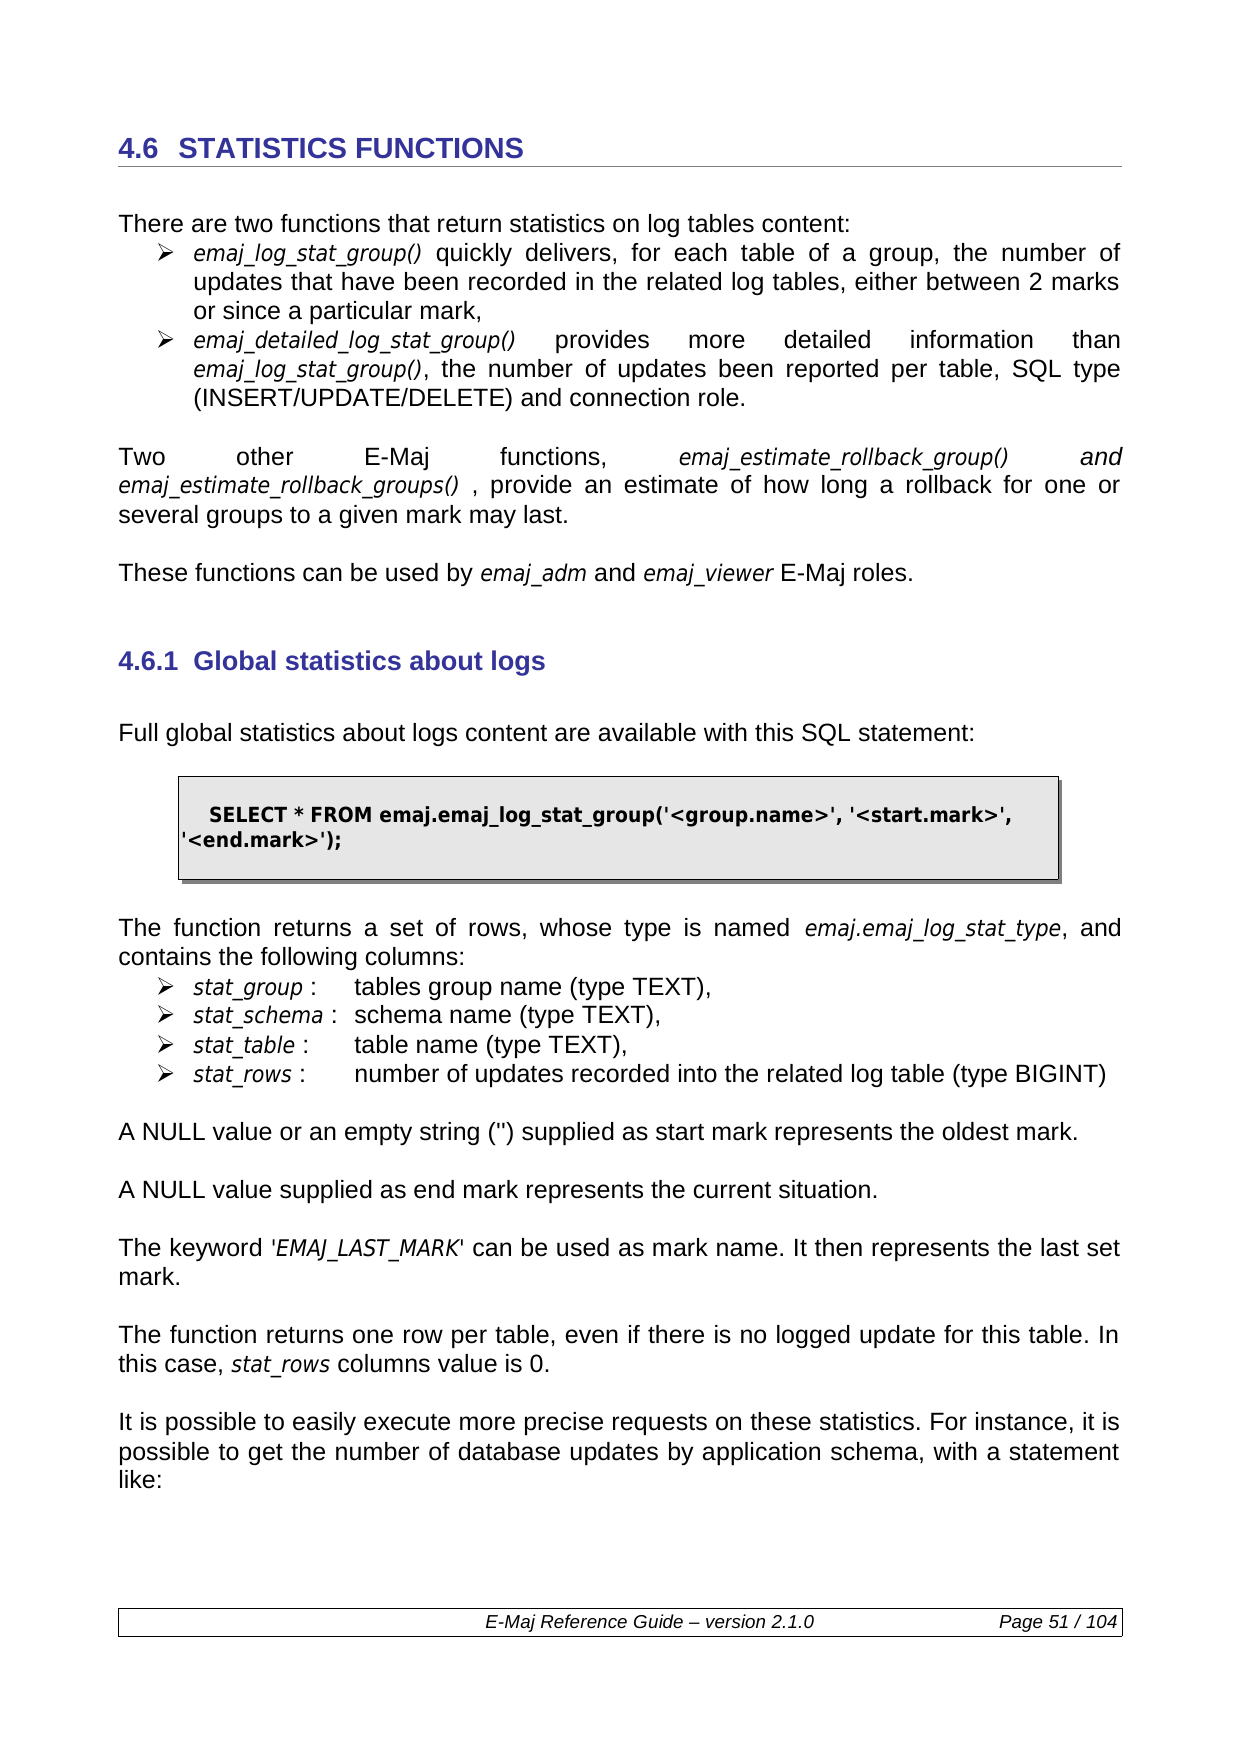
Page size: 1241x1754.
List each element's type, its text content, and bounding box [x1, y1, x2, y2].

list stat_group : tables group name (type TEXT), [156, 971, 1122, 1000]
text These functions can be used by emaj_adm and emaj_viewer E-Maj roles. [118, 558, 1122, 587]
text There are two functions that return statistics on log tables content: [118, 209, 1122, 238]
text The function returns a set of rows, whose type is named emaj.emaj_log_stat_type, and contains the following columns: [118, 913, 1122, 971]
text The function returns one row per table, even if there is no logged update for this table. In this case, stat_rows columns value is 0. [118, 1320, 1122, 1378]
text A NULL value supplied as end mark represents the current situation. [118, 1175, 1122, 1204]
list stat_rows : number of updates recorded into the related log table (type BIGINT) [156, 1058, 1122, 1088]
text SELECT * FROM emaj.emaj_log_stat_group('<group.name>', '<start.mark>', '<end.mark>'); [179, 800, 1058, 849]
text It is possible to easily execute more precise requests on these statistics. For instance, it is possible to get the number of database updates by application schema, with a statement like: [118, 1407, 1122, 1494]
text Full global statistics about logs content are available with this SQL statement: [118, 717, 1122, 746]
list emaj_log_stat_group() quickly delivers, for each table of a group, the number of updates that have been recorded in the related log tables, either between 2 marks or since a particular mark, [156, 238, 1122, 325]
text A NULL value or an empty string ('') supplied as start mark represents the oldest mark. [118, 1088, 1122, 1146]
list emaj_detailed_log_stat_group() provides more detailed information than emaj_log_stat_group(), the number of updates been reported per table, SQL type (INSERT/UPDATE/DELETE) and connection role. [156, 325, 1122, 412]
subtitle Global statistics about logs [118, 645, 1122, 676]
subtitle Statistics functions [118, 131, 1122, 166]
list stat_table : table name (type TEXT), [156, 1029, 1122, 1058]
text The keyword 'EMAJ_LAST_MARK' can be used as mark name. It then represents the last set mark. [118, 1233, 1122, 1291]
text Two other E-Maj functions, emaj_estimate_rollback_group() and emaj_estimate_rollback_groups() , provide an estimate of how long a rollback for one or several groups to a given mark may last. [118, 441, 1122, 528]
list stat_schema : schema name (type TEXT), [156, 1000, 1122, 1029]
